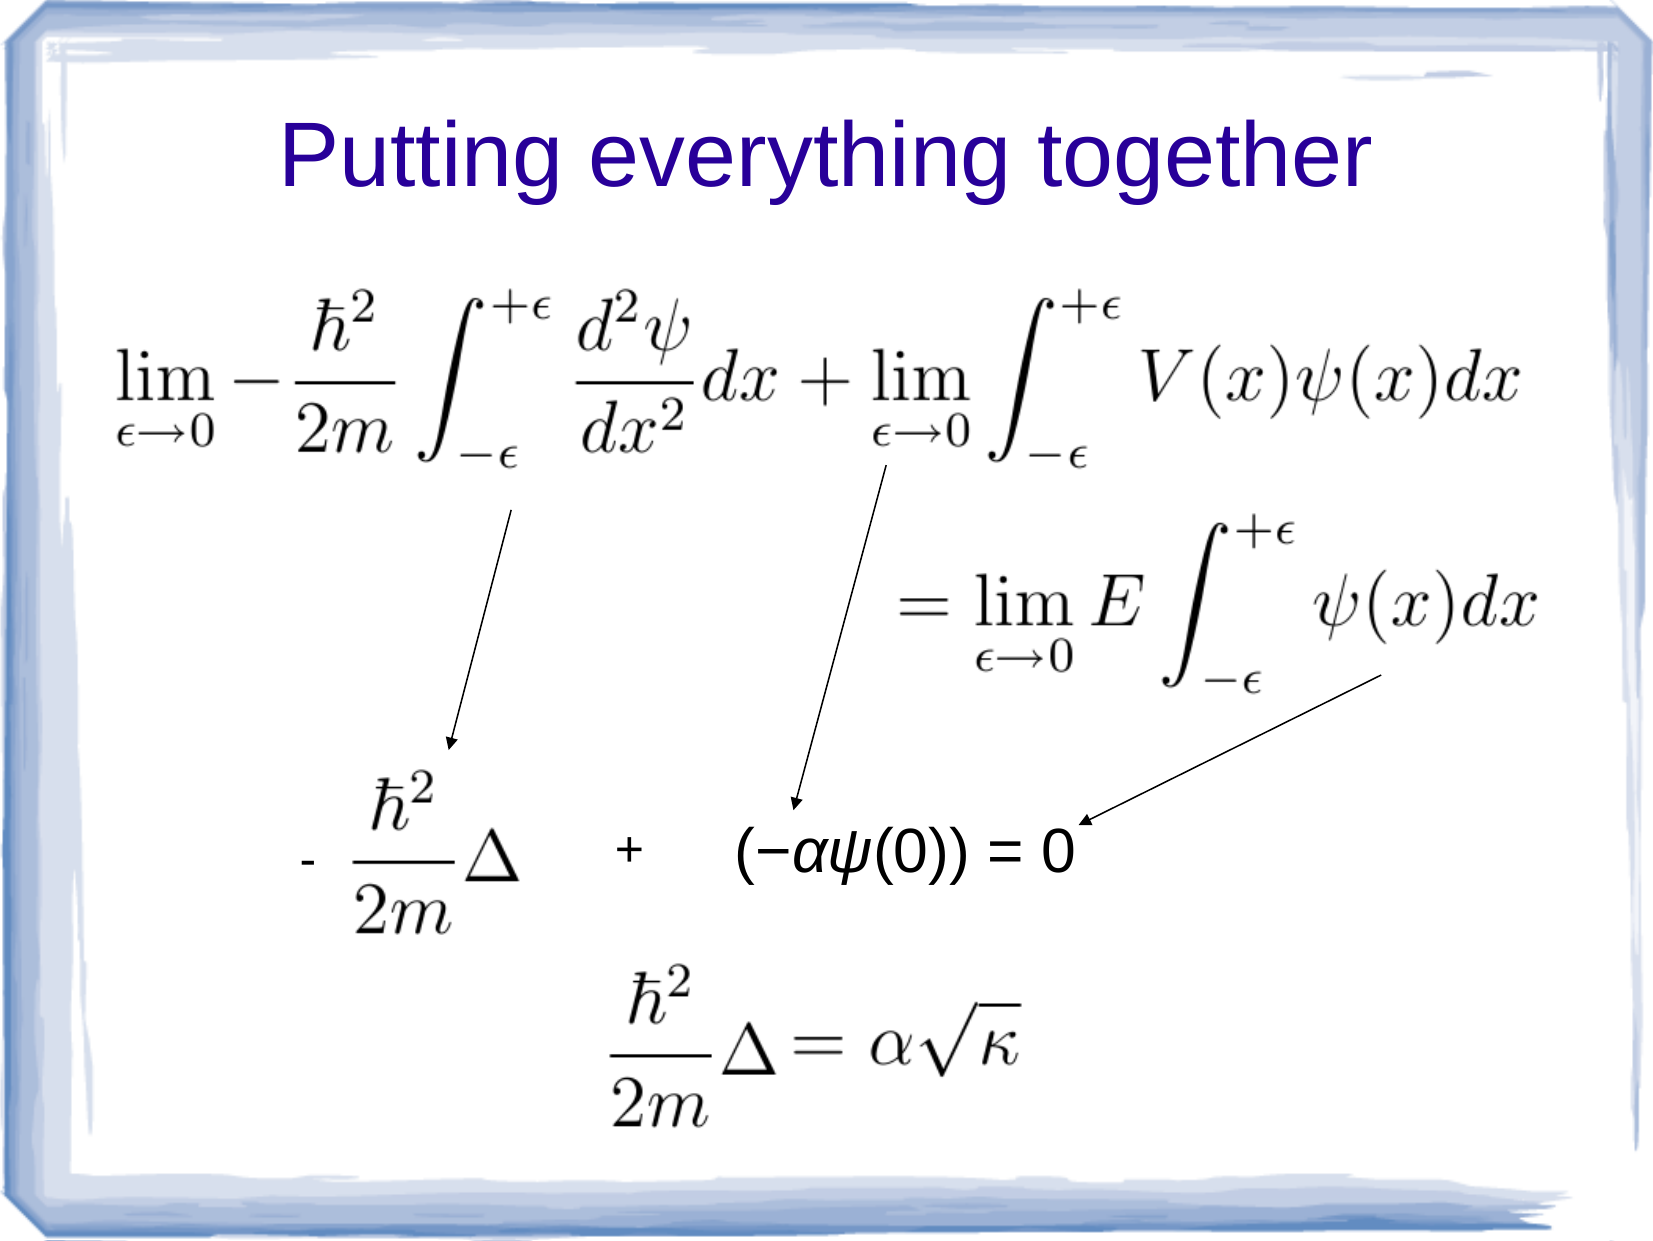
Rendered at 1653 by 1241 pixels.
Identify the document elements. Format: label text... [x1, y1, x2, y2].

text_box + [600, 814, 720, 885]
title Putting everything together [82, 49, 1571, 257]
text_box - [284, 825, 435, 916]
text_box (−αψ(0)) = 0 [720, 809, 1579, 895]
picture [0, 0, 1653, 1241]
